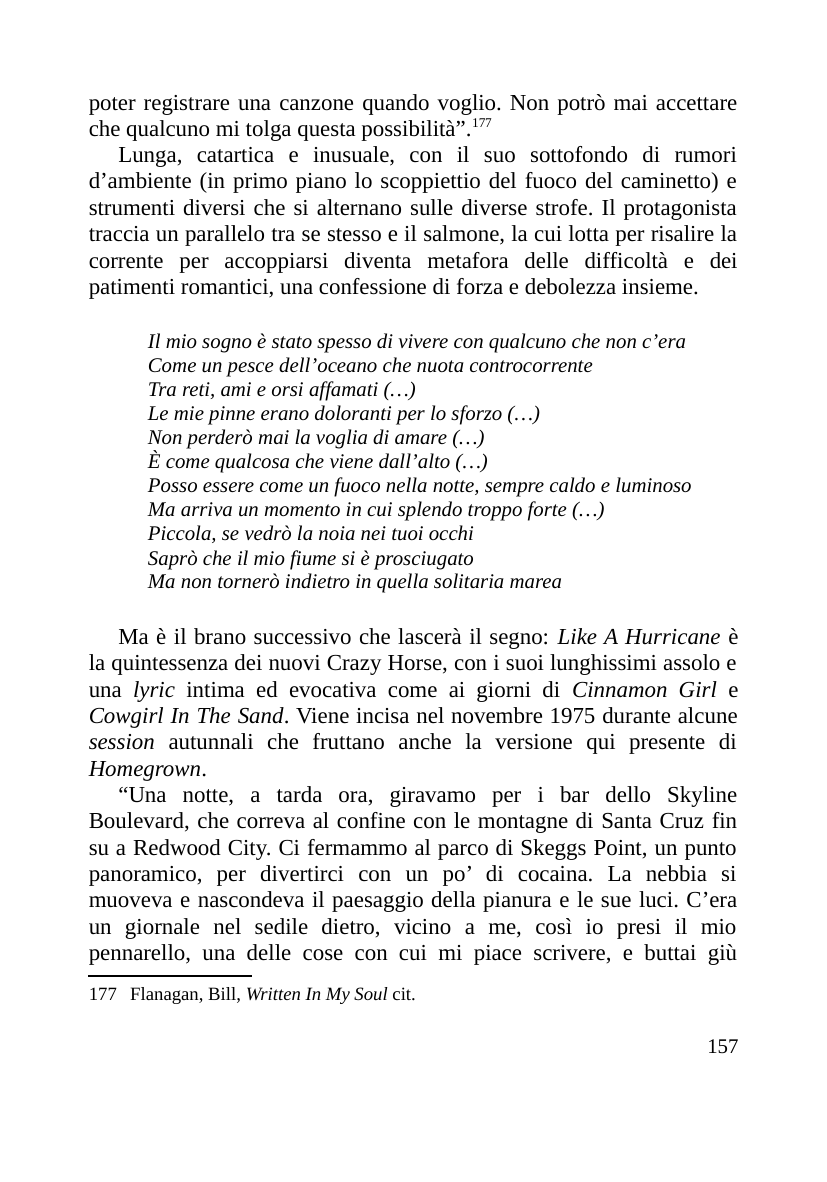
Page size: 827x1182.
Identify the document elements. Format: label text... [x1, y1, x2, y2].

text Ma non tornerò indietro in quella solitaria marea [88, 569, 738, 593]
text Il mio sogno è stato spesso di vivere con qualcuno che non c’era [88, 329, 738, 353]
text Tra reti, ami e orsi affamati (…) [88, 377, 738, 401]
text Posso essere come un fuoco nella notte, sempre caldo e luminoso [88, 473, 738, 497]
text Piccola, se vedrò la noia nei tuoi occhi [88, 521, 738, 545]
text Ma arriva un momento in cui splendo troppo forte (…) [88, 497, 738, 521]
text “Una notte, a tarda ora, giravamo per i bar dello Skyline Boulevard, che correva al confine con le montagne di Santa Cruz fin su a Redwood City. Ci fermammo al parco di Skeggs Point, un punto panoramico, per divertirci con un po’ di cocaina. La nebbia si muoveva e nascondeva il paesaggio della pianura e le sue luci. C’era un giornale nel sedile dietro, vicino a me, così io presi il mio pennarello, una delle cose con cui mi piace scrivere, e buttai giù [88, 781, 738, 966]
text Le mie pinne erano doloranti per lo sforzo (…) [88, 401, 738, 425]
text Saprò che il mio fiume si è prosciugato [88, 545, 738, 569]
text Flanagan, Bill, Written In My Soul cit. [88, 982, 738, 1004]
text Ma è il brano successivo che lascerà il segno: Like A Hurricane è la quintessenza dei nuovi Crazy Horse, con i suoi lunghissimi assolo e una lyric intima ed evocativa come ai giorni di Cinnamon Girl e Cowgirl In The Sand. Viene incisa nel novembre 1975 durante alcune session autunnali che fruttano anche la versione qui presente di Homegrown. [88, 623, 738, 781]
text È come qualcosa che viene dall’alto (…) [88, 449, 738, 473]
text Come un pesce dell’oceano che nuota controcorrente [88, 353, 738, 377]
text Lunga, catartica e inusuale, con il suo sottofondo di rumori d’ambiente (in primo piano lo scoppiettio del fuoco del caminetto) e strumenti diversi che si alternano sulle diverse strofe. Il protagonista traccia un parallelo tra se stesso e il salmone, la cui lotta per risalire la corrente per accoppiarsi diventa metafora delle difficoltà e dei patimenti romantici, una confessione di forza e debolezza insieme. [88, 141, 738, 299]
text poter registrare una canzone quando voglio. Non potrò mai accettare che qualcuno mi tolga questa possibilità”. [88, 88, 738, 141]
text Non perderò mai la voglia di amare (…) [88, 425, 738, 449]
